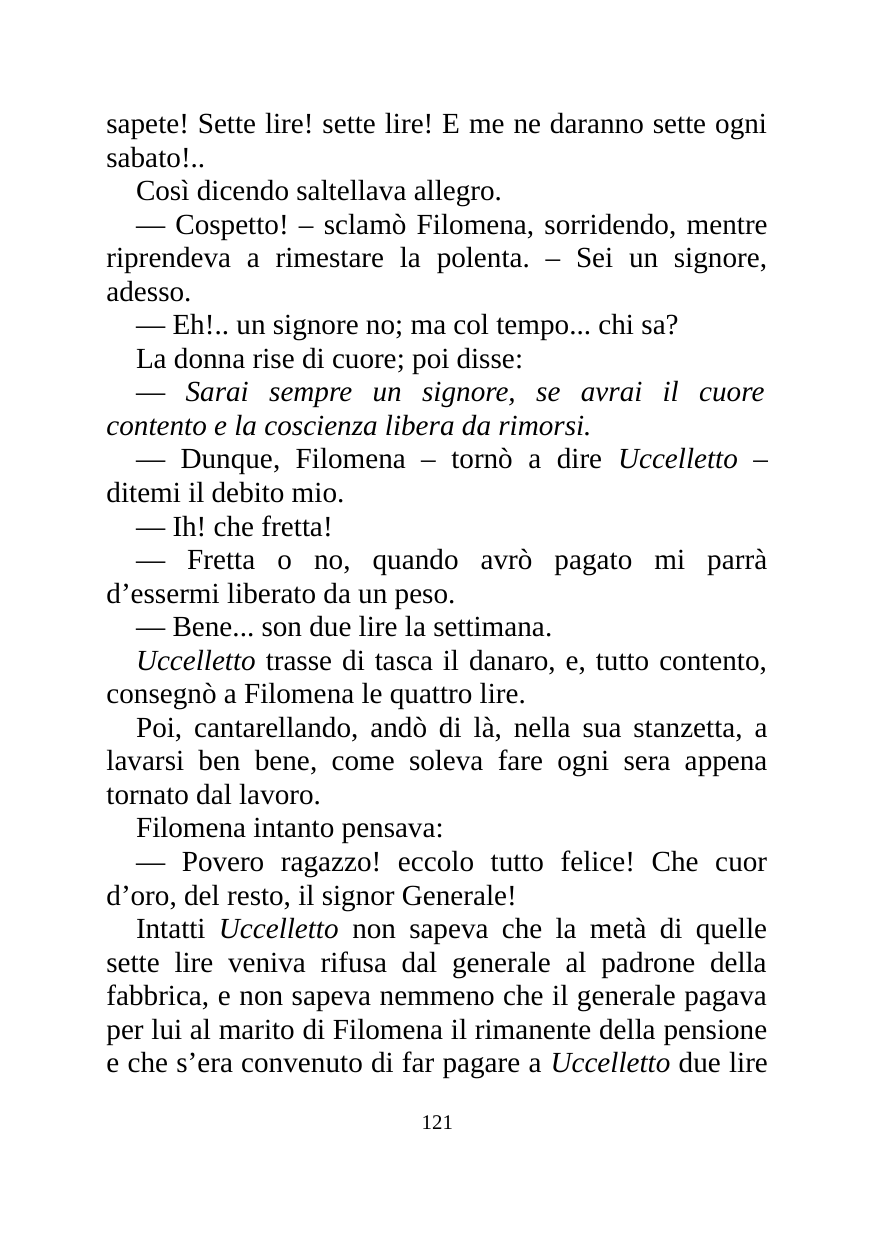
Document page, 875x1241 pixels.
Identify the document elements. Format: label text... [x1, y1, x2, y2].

text Così dicendo saltellava allegro. [106, 173, 768, 207]
text — Povero ragazzo! eccolo tutto felice! Che cuor d’oro, del resto, il signor Generale! [106, 844, 768, 911]
text — Sarai sempre un signore, se avrai il cuore contento e la coscienza libera da rimorsi. [106, 374, 768, 442]
text — Eh!.. un signore no; ma col tempo... chi sa? [106, 307, 768, 341]
text Intatti Uccelletto non sapeva che la metà di quelle sette lire veniva rifusa dal generale al padrone della fabbrica, e non sapeva nemmeno che il generale pagava per lui al marito di Filomena il rimanente della pensione e che s’era convenuto di far pagare a Uccelletto due lire [106, 911, 768, 1079]
text sapete! Sette lire! sette lire! E me ne daranno sette ogni sabato!.. [106, 106, 768, 173]
text — Dunque, Filomena – tornò a dire Uccelletto – ditemi il debito mio. [106, 442, 768, 509]
text Filomena intanto pensava: [106, 811, 768, 844]
text — Fretta o no, quando avrò pagato mi parrà d’essermi liberato da un peso. [106, 542, 768, 609]
text — Ih! che fretta! [106, 509, 768, 542]
text Poi, cantarellando, andò di là, nella sua stanzetta, a lavarsi ben bene, come soleva fare ogni sera appena tornato dal lavoro. [106, 710, 768, 811]
text — Bene... son due lire la settimana. [106, 609, 768, 643]
text Uccelletto trasse di tasca il danaro, e, tutto contento, consegnò a Filomena le quattro lire. [106, 643, 768, 710]
text La donna rise di cuore; poi disse: [106, 341, 768, 374]
text — Cospetto! – sclamò Filomena, sorridendo, mentre riprendeva a rimestare la polenta. – Sei un signore, adesso. [106, 207, 768, 307]
